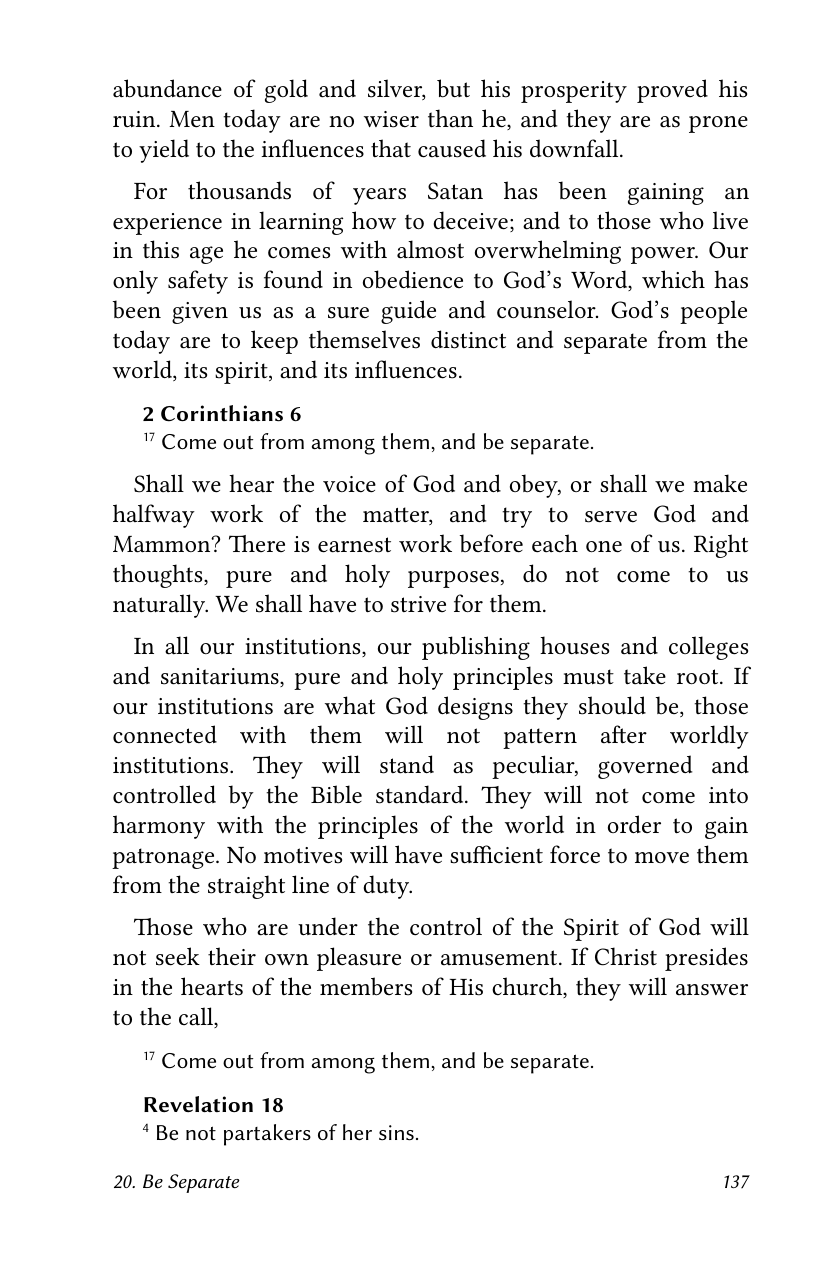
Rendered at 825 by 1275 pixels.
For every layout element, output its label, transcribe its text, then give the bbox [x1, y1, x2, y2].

text 2 Corinthians 6 [142, 401, 750, 427]
text abundance of gold and silver, but his prosperity proved his ruin. Men today are no wiser than he, and they are as prone to yield to the influences that caused his downfall. [112, 75, 750, 163]
text Shall we hear the voice of God and obey, or shall we make halfway work of the matter, and try to serve God and Mammon? There is earnest work before each one of us. Right thoughts, pure and holy purposes, do not come to us naturally. We shall have to strive for them. [112, 470, 750, 618]
text Those who are under the control of the Spirit of God will not seek their own pleasure or amusement. If Christ presides in the hearts of the members of His church, they will answer to the call, [112, 913, 750, 1031]
text For thousands of years Satan has been gaining an experience in learning how to deceive; and to those who live in this age he comes with almost overwhelming power. Our only safety is found in obedience to God’s Word, which has been given us as a sure guide and counselor. God’s people today are to keep themselves distinct and separate from the world, its spirit, and its influences. [112, 177, 750, 385]
text 17 Come out from among them, and be separate. [142, 429, 720, 455]
text Revelation 18 [142, 1092, 750, 1118]
text 17 Come out from among them, and be separate. [142, 1048, 720, 1074]
text In all our institutions, our publishing houses and colleges and sanitariums, pure and holy principles must take root. If our institutions are what God designs they should be, those connected with them will not pattern after worldly institutions. They will stand as peculiar, governed and controlled by the Bible standard. They will not come into harmony with the principles of the world in order to gain patronage. No motives will have sufficient force to move them from the straight line of duty. [112, 632, 750, 899]
text 4 Be not partakers of her sins. [142, 1120, 720, 1146]
